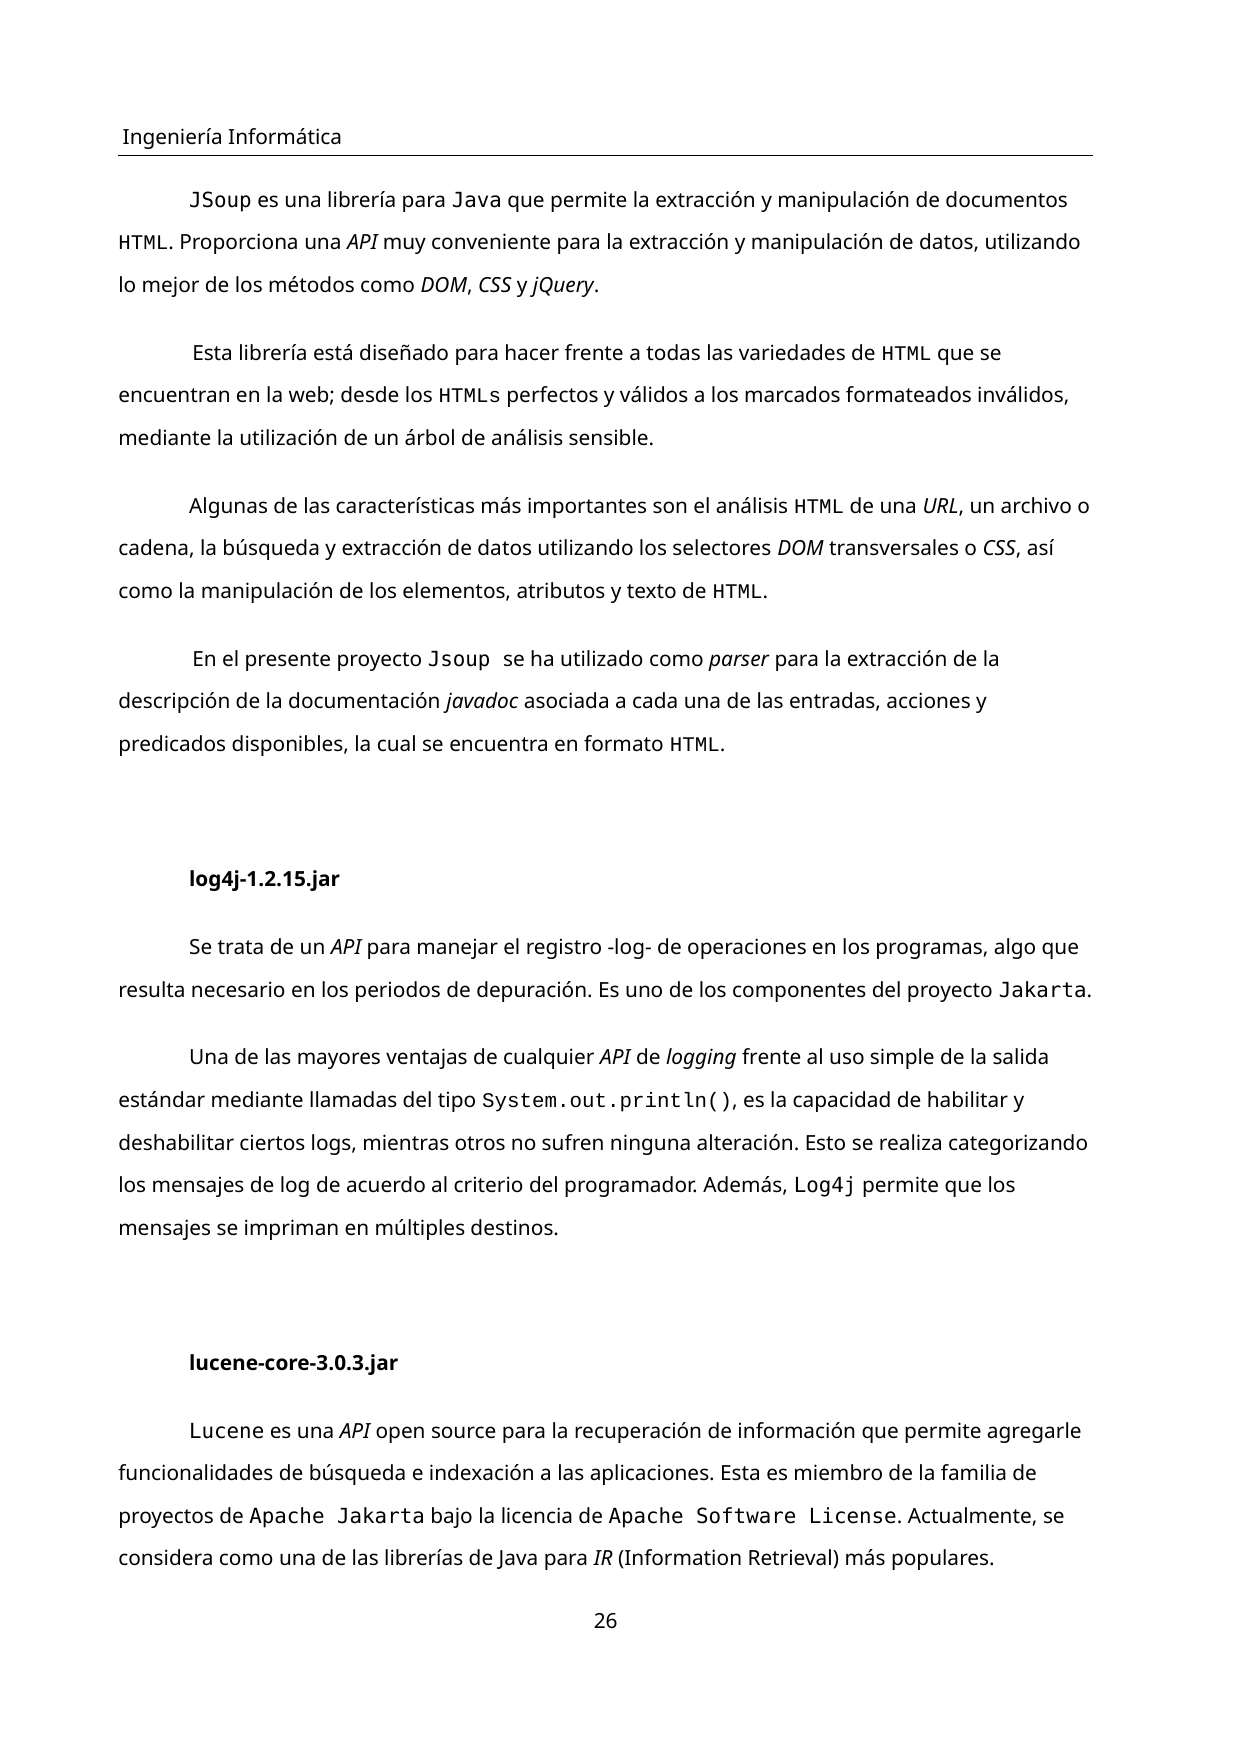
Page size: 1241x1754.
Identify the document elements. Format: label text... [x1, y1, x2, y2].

text Se trata de un API para manejar el registro -log- de operaciones en los programas, algo que resulta necesario en los periodos de depuración. Es uno de los componentes del proyecto Jakarta. [118, 932, 1093, 1003]
text Lucene es una API open source para la recuperación de información que permite agregarle funcionalidades de búsqueda e indexación a las aplicaciones. Esta es miembro de la familia de proyectos de Apache Jakarta bajo la licencia de Apache Software License. Actualmente, se considera como una de las librerías de Java para IR (Information Retrieval) más populares. [118, 1416, 1093, 1572]
text En el presente proyecto Jsoup se ha utilizado como parser para la extracción de la descripción de la documentación javadoc asociada a cada una de las entradas, acciones y predicados disponibles, la cual se encuentra en formato HTML. [118, 644, 1093, 758]
text Esta librería está diseñado para hacer frente a todas las variedades de HTML que se encuentran en la web; desde los HTMLs perfectos y válidos a los marcados formateados inválidos, mediante la utilización de un árbol de análisis sensible. [118, 338, 1093, 452]
text log4j-1.2.15.jar [118, 864, 1093, 893]
text JSoup es una librería para Java que permite la extracción y manipulación de documentos HTML. Proporciona una API muy conveniente para la extracción y manipulación de datos, utilizando lo mejor de los métodos como DOM, CSS y jQuery. [118, 185, 1093, 299]
text Algunas de las características más importantes son el análisis HTML de una URL, un archivo o cadena, la búsqueda y extracción de datos utilizando los selectores DOM transversales o CSS, así como la manipulación de los elementos, atributos y texto de HTML. [118, 491, 1093, 605]
text lucene-core-3.0.3.jar [118, 1348, 1093, 1377]
text Una de las mayores ventajas de cualquier API de logging frente al uso simple de la salida estándar mediante llamadas del tipo System.out.println(), es la capacidad de habilitar y deshabilitar ciertos logs, mientras otros no sufren ninguna alteración. Esto se realiza categorizando los mensajes de log de acuerdo al criterio del programador. Además, Log4j permite que los mensajes se impriman en múltiples destinos. [118, 1042, 1093, 1241]
